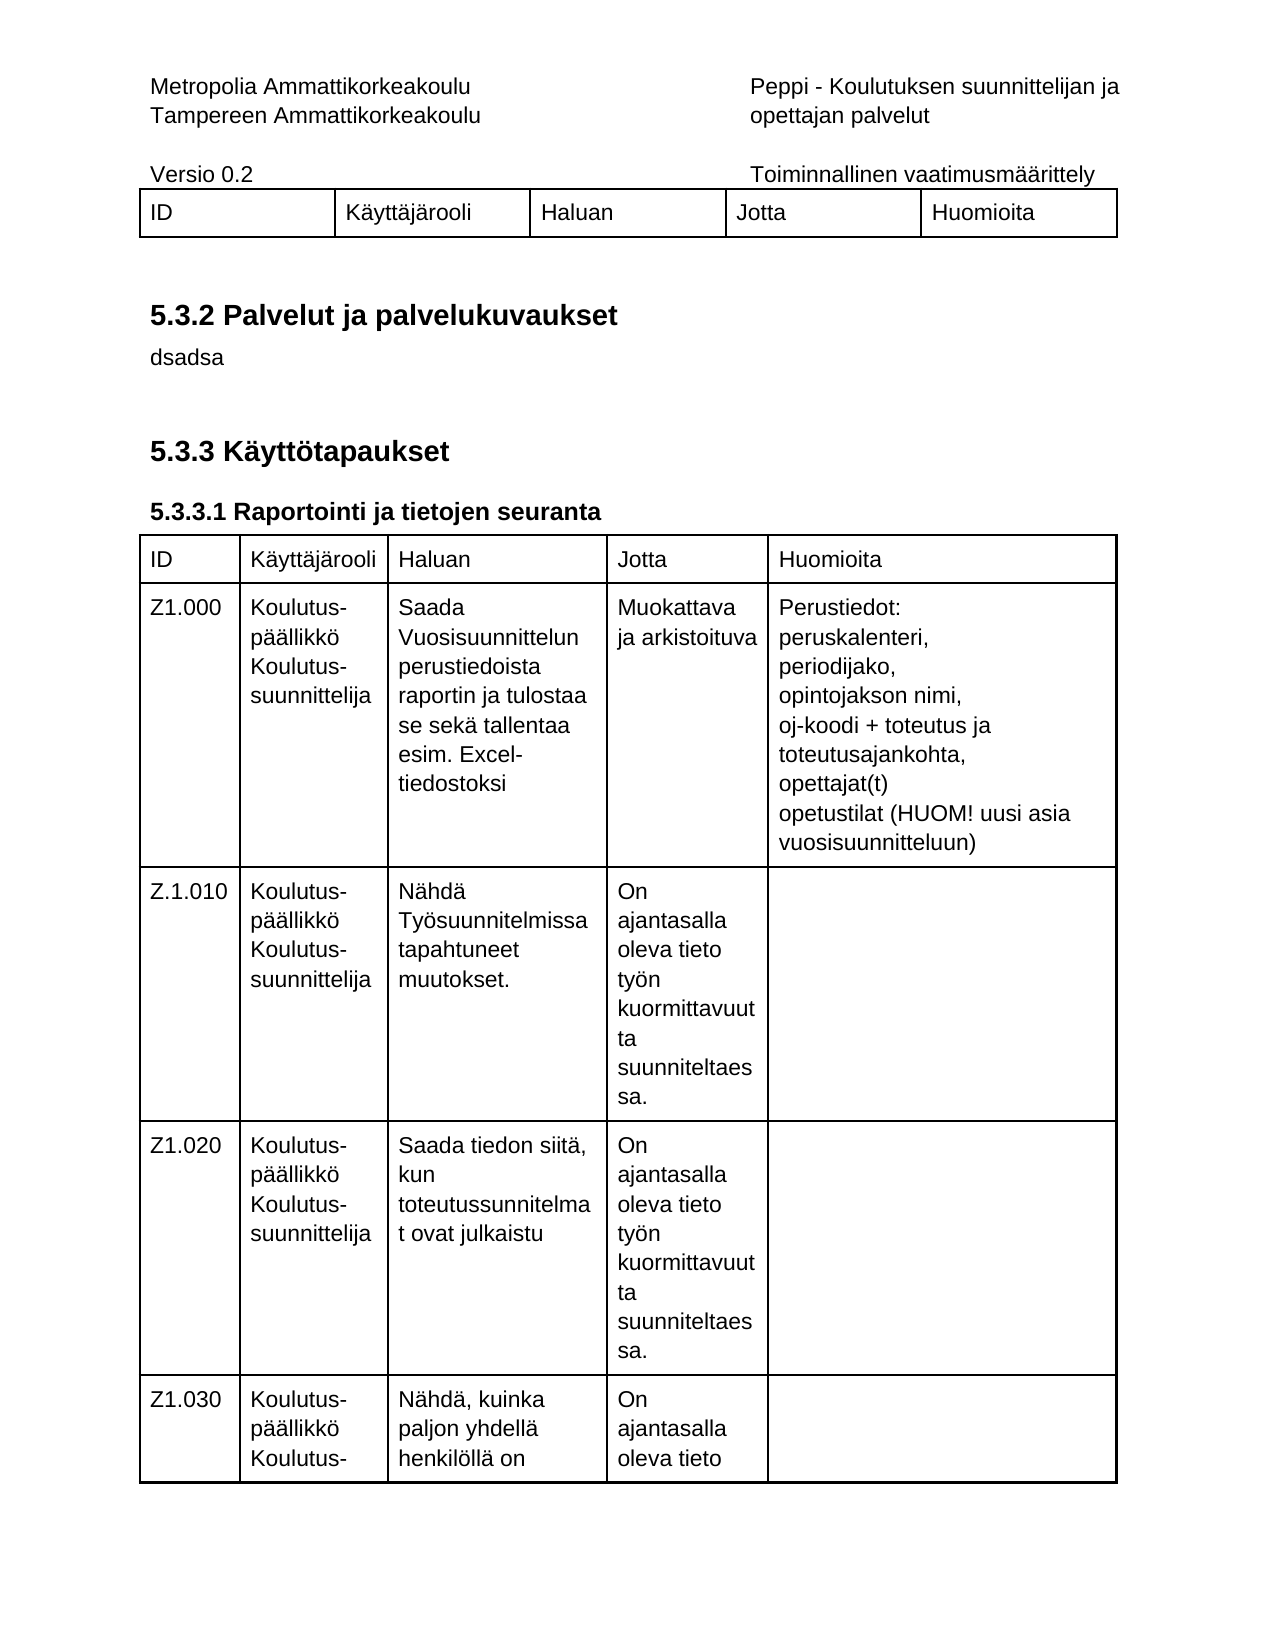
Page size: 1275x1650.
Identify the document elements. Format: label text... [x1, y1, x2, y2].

table_header Huomioita [769, 536, 1115, 582]
table_header ID [141, 536, 239, 582]
table_cell Koulutus- päällikkö Koulutus- suunnittelija [241, 1122, 387, 1374]
table_header Käyttäjärooli [336, 190, 529, 236]
table_cell Muokattava ja arkistoituva [608, 584, 767, 866]
table_cell Z1.020 [141, 1122, 239, 1374]
table_cell Nähdä Työsuunnitelmissa tapahtuneet muutokset. [389, 868, 606, 1120]
table_cell Perustiedot: peruskalenteri, periodijako, opintojakson nimi, oj-koodi + toteutus ja toteutusajankohta, opettajat(t) opetustilat (HUOM! uusi asia vuosisuunnitteluun) [769, 584, 1115, 866]
table_cell Z1.030 [141, 1376, 239, 1481]
table_header Jotta [608, 536, 767, 582]
table_header ID [141, 190, 334, 236]
table_header Jotta [727, 190, 920, 236]
table_cell Z1.000 [141, 584, 239, 866]
table_cell Nähdä, kuinka paljon yhdellä henkilöllä on [389, 1376, 606, 1481]
table_cell On ajantasalla oleva tieto työn kuormittavuutta suunniteltaessa. [608, 1122, 767, 1374]
table_cell Z.1.010 [141, 868, 239, 1120]
table_header Huomioita [922, 190, 1116, 236]
table_cell Koulutus- päällikkö Koulutus- suunnittelija [241, 584, 387, 866]
table_cell On ajantasalla oleva tieto työn kuormittavuutta suunniteltaessa. [608, 868, 767, 1120]
text dsadsa [150, 345, 1125, 370]
subtitle 5.3.3.1 Raportointi ja tietojen seuranta [150, 497, 1125, 525]
table_cell On ajantasalla oleva tieto [608, 1376, 767, 1481]
table_header Haluan [389, 536, 606, 582]
table_cell Koulutus- päällikkö Koulutus- suunnittelija [241, 868, 387, 1120]
table_cell [769, 868, 1115, 1120]
table_cell [769, 1122, 1115, 1374]
table_header Käyttäjärooli [241, 536, 387, 582]
table_cell Saada tiedon siitä, kun toteutussunnitelmat ovat julkaistu [389, 1122, 606, 1374]
table_header Haluan [531, 190, 725, 236]
table_cell [769, 1376, 1115, 1481]
table_cell Saada Vuosisuunnittelun perustiedoista raportin ja tulostaa se sekä tallentaa esim. Excel-tiedostoksi [389, 584, 606, 866]
subtitle 5.3.2 Palvelut ja palvelukuvaukset [150, 299, 1125, 332]
subtitle 5.3.3 Käyttötapaukset [150, 435, 1125, 468]
table_cell Koulutus- päällikkö Koulutus- [241, 1376, 387, 1481]
